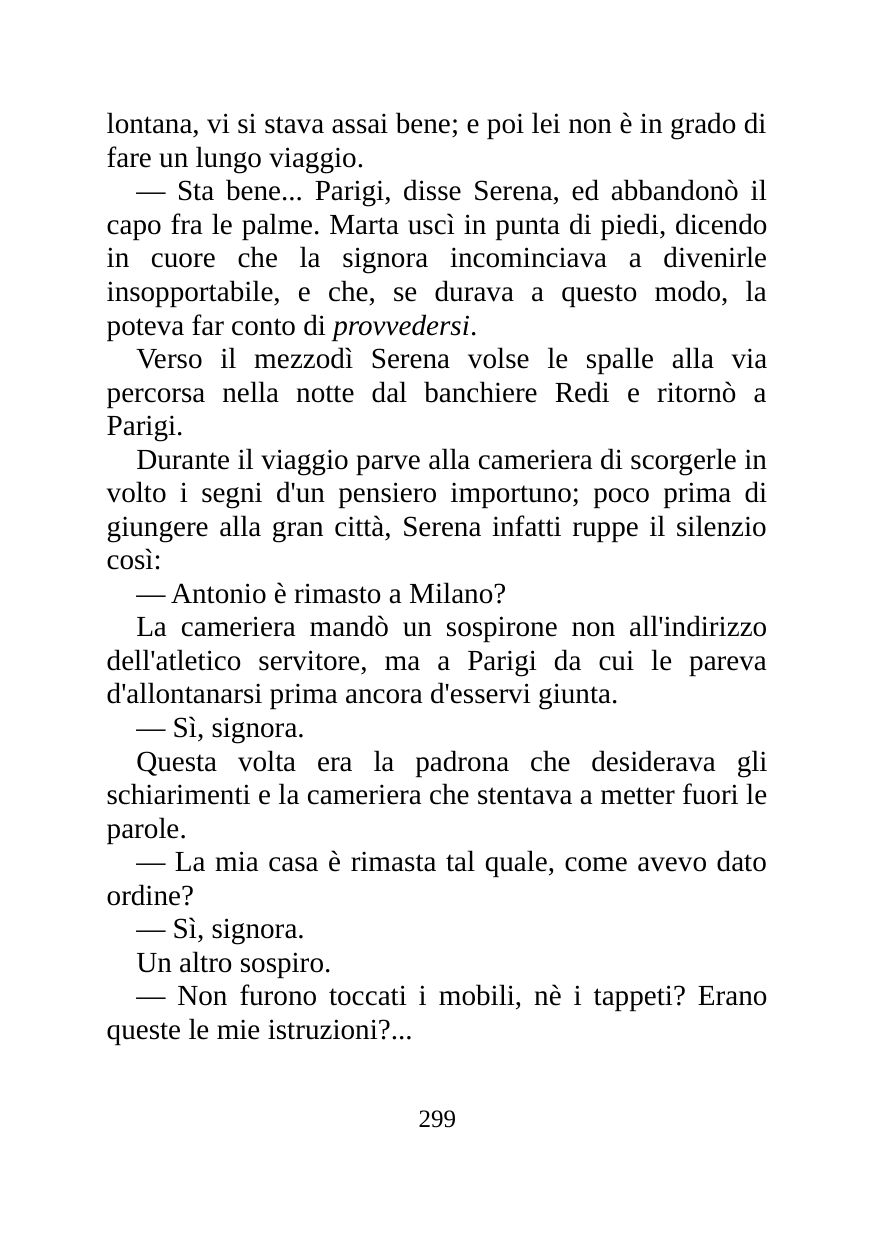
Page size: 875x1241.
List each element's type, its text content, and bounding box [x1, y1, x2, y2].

text Questa volta era la padrona che desiderava gli schiarimenti e la cameriera che stentava a metter fuori le parole. [106, 744, 768, 844]
text Durante il viaggio parve alla cameriera di scorgerle in volto i segni d'un pensiero importuno; poco prima di giungere alla gran città, Serena infatti ruppe il silenzio così: [106, 442, 768, 576]
text — Sì, signora. [106, 911, 768, 945]
text — Sta bene... Parigi, disse Serena, ed abbandonò il capo fra le palme. Marta uscì in punta di piedi, dicendo in cuore che la signora incominciava a divenirle insopportabile, e che, se durava a questo modo, la poteva far conto di provvedersi. [106, 173, 768, 341]
text La cameriera mandò un sospirone non all'indirizzo dell'atletico servitore, ma a Parigi da cui le pareva d'allontanarsi prima ancora d'esservi giunta. [106, 609, 768, 710]
text — Non furono toccati i mobili, nè i tappeti? Erano queste le mie istruzioni?... [106, 978, 768, 1046]
text Verso il mezzodì Serena volse le spalle alla via percorsa nella notte dal banchiere Redi e ritornò a Parigi. [106, 341, 768, 442]
text — La mia casa è rimasta tal quale, come avevo dato ordine? [106, 844, 768, 911]
text Un altro sospiro. [106, 945, 768, 978]
text lontana, vi si stava assai bene; e poi lei non è in grado di fare un lungo viaggio. [106, 106, 768, 173]
text — Sì, signora. [106, 710, 768, 744]
text — Antonio è rimasto a Milano? [106, 576, 768, 609]
